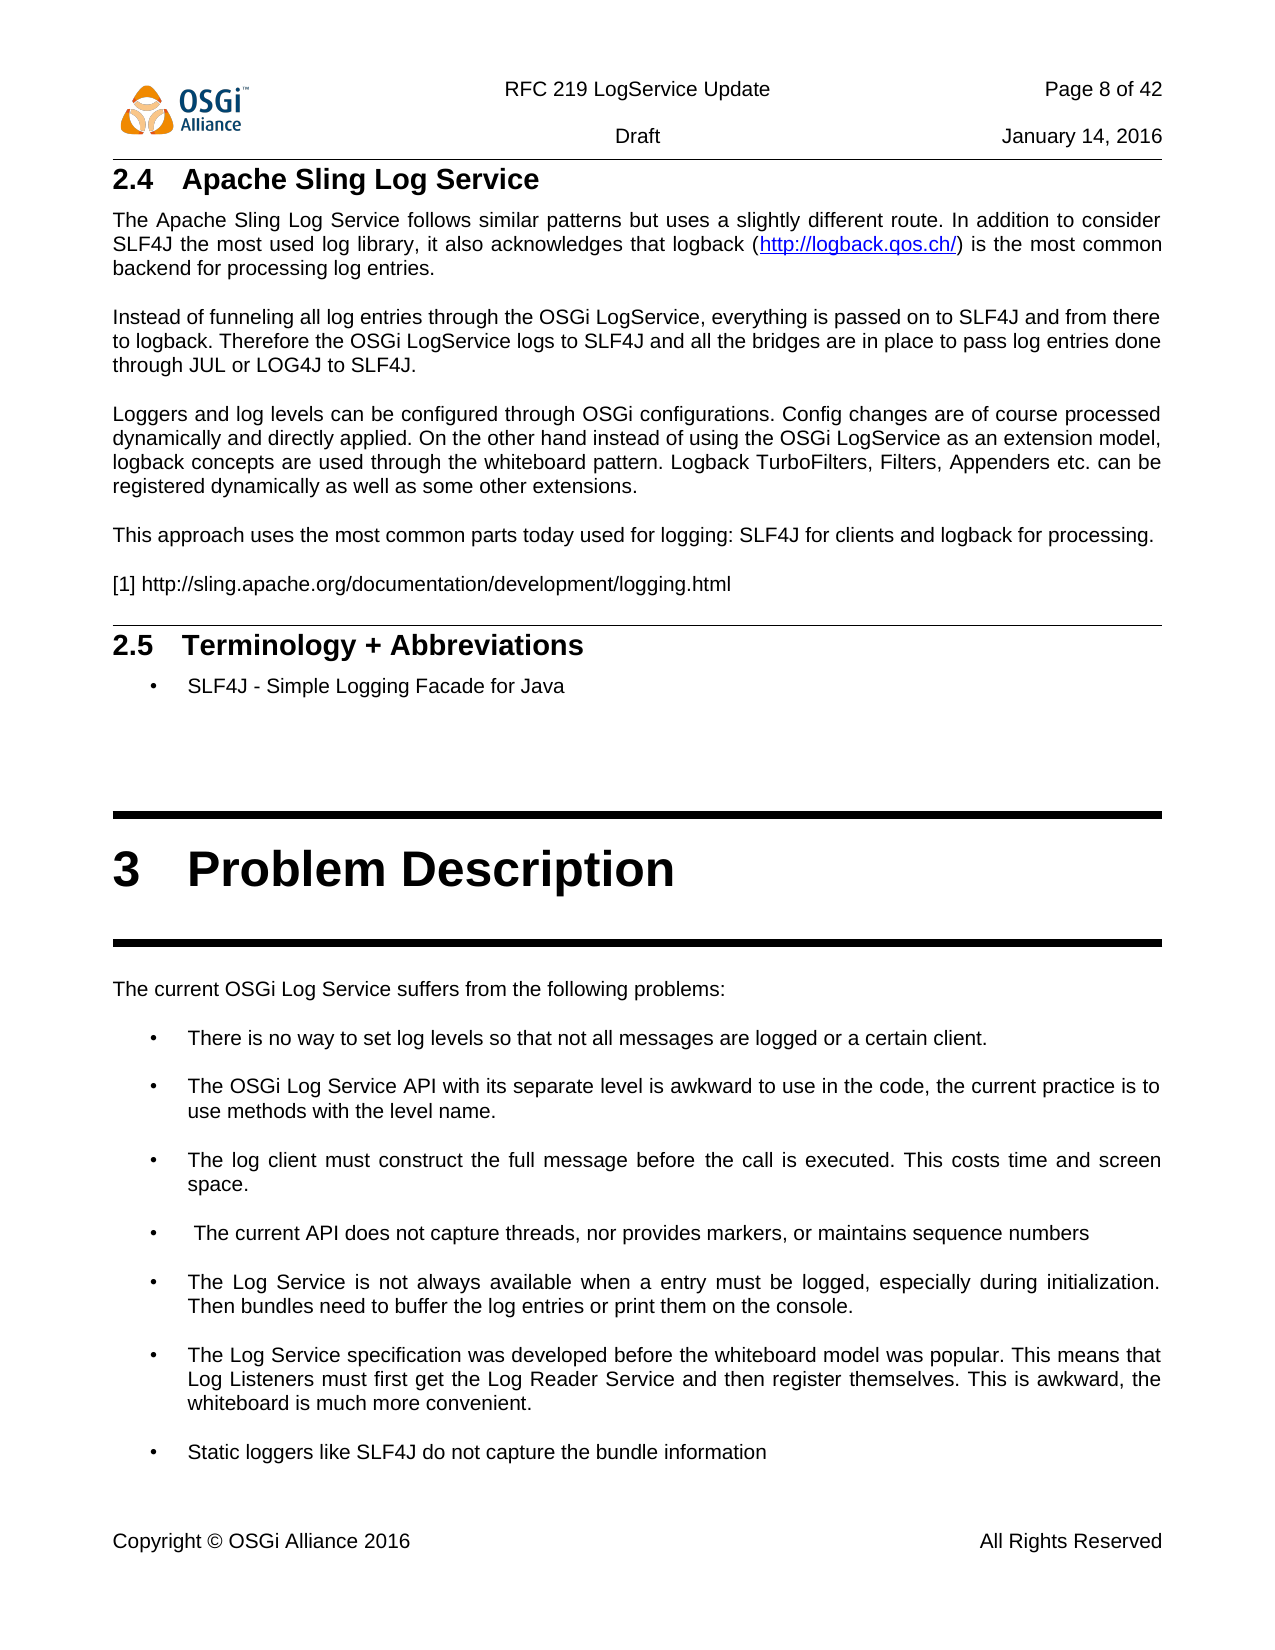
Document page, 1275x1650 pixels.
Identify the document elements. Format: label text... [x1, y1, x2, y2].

text Loggers and log levels can be configured through OSGi configurations. Config changes are of course processed dynamically and directly applied. On the other hand instead of using the OSGi LogService as an extension model, logback concepts are used through the whiteboard pattern. Logback TurboFilters, Filters, Appenders etc. can be registered dynamically as well as some other extensions. [112, 402, 1162, 498]
list The Log Service specification was developed before the whiteboard model was popular. This means that Log Listeners must first get the Log Reader Service and then register themselves. This is awkward, the whiteboard is much more convenient. [150, 1342, 1162, 1414]
list There is no way to set log levels so that not all messages are logged or a certain client. [150, 1025, 1162, 1049]
list The Log Service is not always available when a entry must be logged, especially during initialization. Then bundles need to buffer the log entries or print them on the console. [150, 1269, 1162, 1317]
text The current OSGi Log Service suffers from the following problems: [112, 976, 1162, 1000]
list The log client must construct the full message before the call is executed. This costs time and screen space. [150, 1147, 1162, 1195]
picture [113, 78, 257, 142]
text This approach uses the most common parts today used for logging: SLF4J for clients and logback for processing. [112, 523, 1162, 547]
list The OSGi Log Service API with its separate level is awkward to use in the code, the current practice is to use methods with the level name. [150, 1074, 1162, 1122]
text The Apache Sling Log Service follows similar patterns but uses a slightly different route. In addition to consider SLF4J the most used log library, it also acknowledges that logback (http://logback.qos.ch/) is the most common backend for processing log entries. [112, 208, 1162, 280]
list The current API does not capture threads, nor provides markers, or maintains sequence numbers [150, 1220, 1162, 1244]
list Static loggers like SLF4J do not capture the bundle information [150, 1439, 1162, 1463]
text [1] http://sling.apache.org/documentation/development/logging.html [112, 572, 1162, 596]
subtitle Terminology + Abbreviations [112, 626, 1162, 661]
subtitle Problem Description [112, 812, 1162, 947]
list SLF4J - Simple Logging Facade for Java [150, 674, 1162, 698]
text Instead of funneling all log entries through the OSGi LogService, everything is passed on to SLF4J and from there to logback. Therefore the OSGi LogService logs to SLF4J and all the bridges are in place to pass log entries done through JUL or LOG4J to SLF4J. [112, 305, 1162, 377]
subtitle Apache Sling Log Service [112, 160, 1162, 196]
